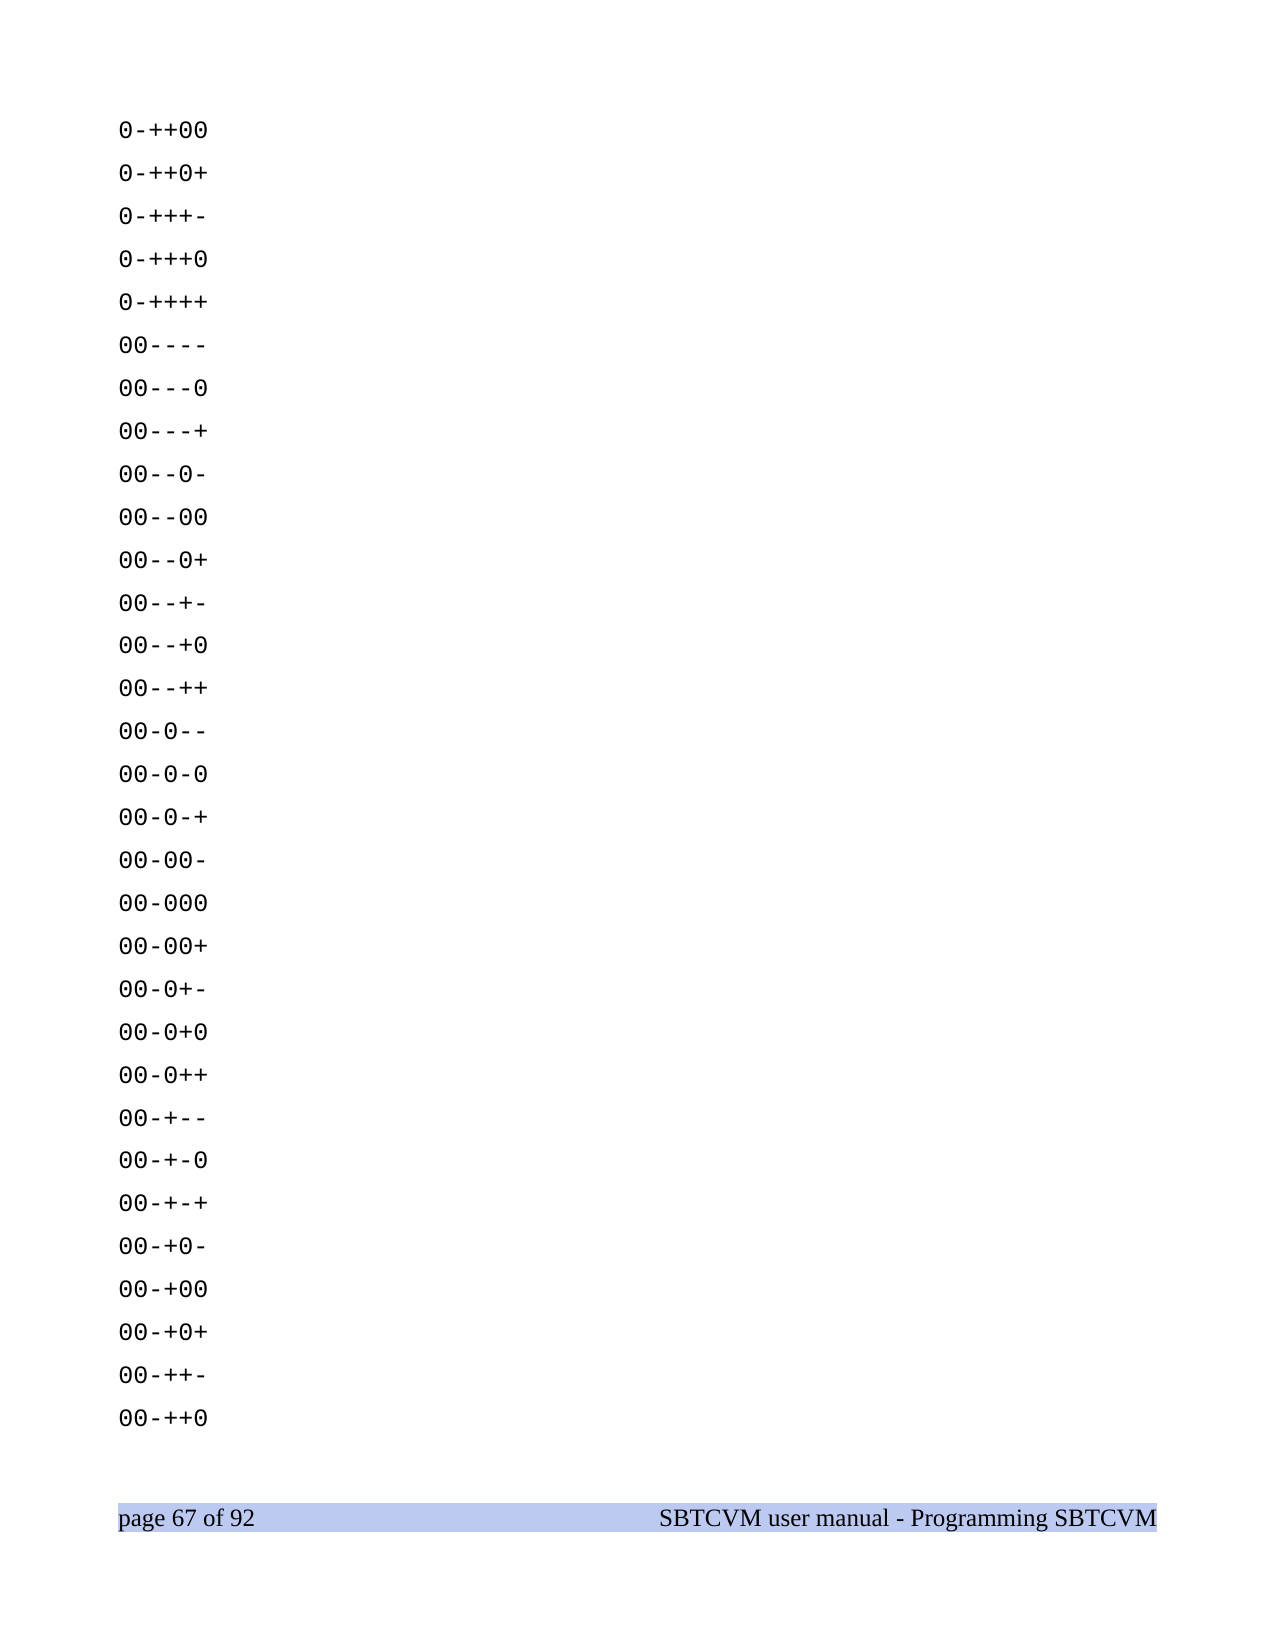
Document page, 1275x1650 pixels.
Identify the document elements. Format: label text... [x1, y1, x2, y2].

text 00-+-+ [118, 1191, 1157, 1219]
text 00-+00 [118, 1277, 1157, 1305]
text 00-+0- [118, 1234, 1157, 1262]
text 00-+-- [118, 1105, 1157, 1133]
text 00-+-0 [118, 1148, 1157, 1176]
text 00-0+0 [118, 1019, 1157, 1048]
text 0-+++0 [118, 247, 1157, 275]
text 0-++0+ [118, 161, 1157, 189]
text 00---+ [118, 418, 1157, 447]
text 00-00- [118, 848, 1157, 876]
text 0-++00 [118, 118, 1157, 146]
text 00-0-0 [118, 762, 1157, 790]
text 00--0+ [118, 547, 1157, 576]
text 00-0+- [118, 976, 1157, 1005]
text 00-0-- [118, 719, 1157, 747]
text 00---0 [118, 376, 1157, 404]
text 00---- [118, 333, 1157, 361]
text 00--00 [118, 504, 1157, 533]
text 00--++ [118, 676, 1157, 704]
text 00-0++ [118, 1062, 1157, 1091]
text 00--+0 [118, 633, 1157, 661]
text 00-000 [118, 891, 1157, 919]
text 00-++0 [118, 1406, 1157, 1434]
text 00--0- [118, 461, 1157, 490]
text 00-+0+ [118, 1320, 1157, 1348]
text 00-00+ [118, 933, 1157, 962]
text 00-0-+ [118, 805, 1157, 833]
text 00--+- [118, 590, 1157, 618]
text 0-++++ [118, 290, 1157, 318]
text 0-+++- [118, 204, 1157, 232]
text 00-++- [118, 1363, 1157, 1391]
